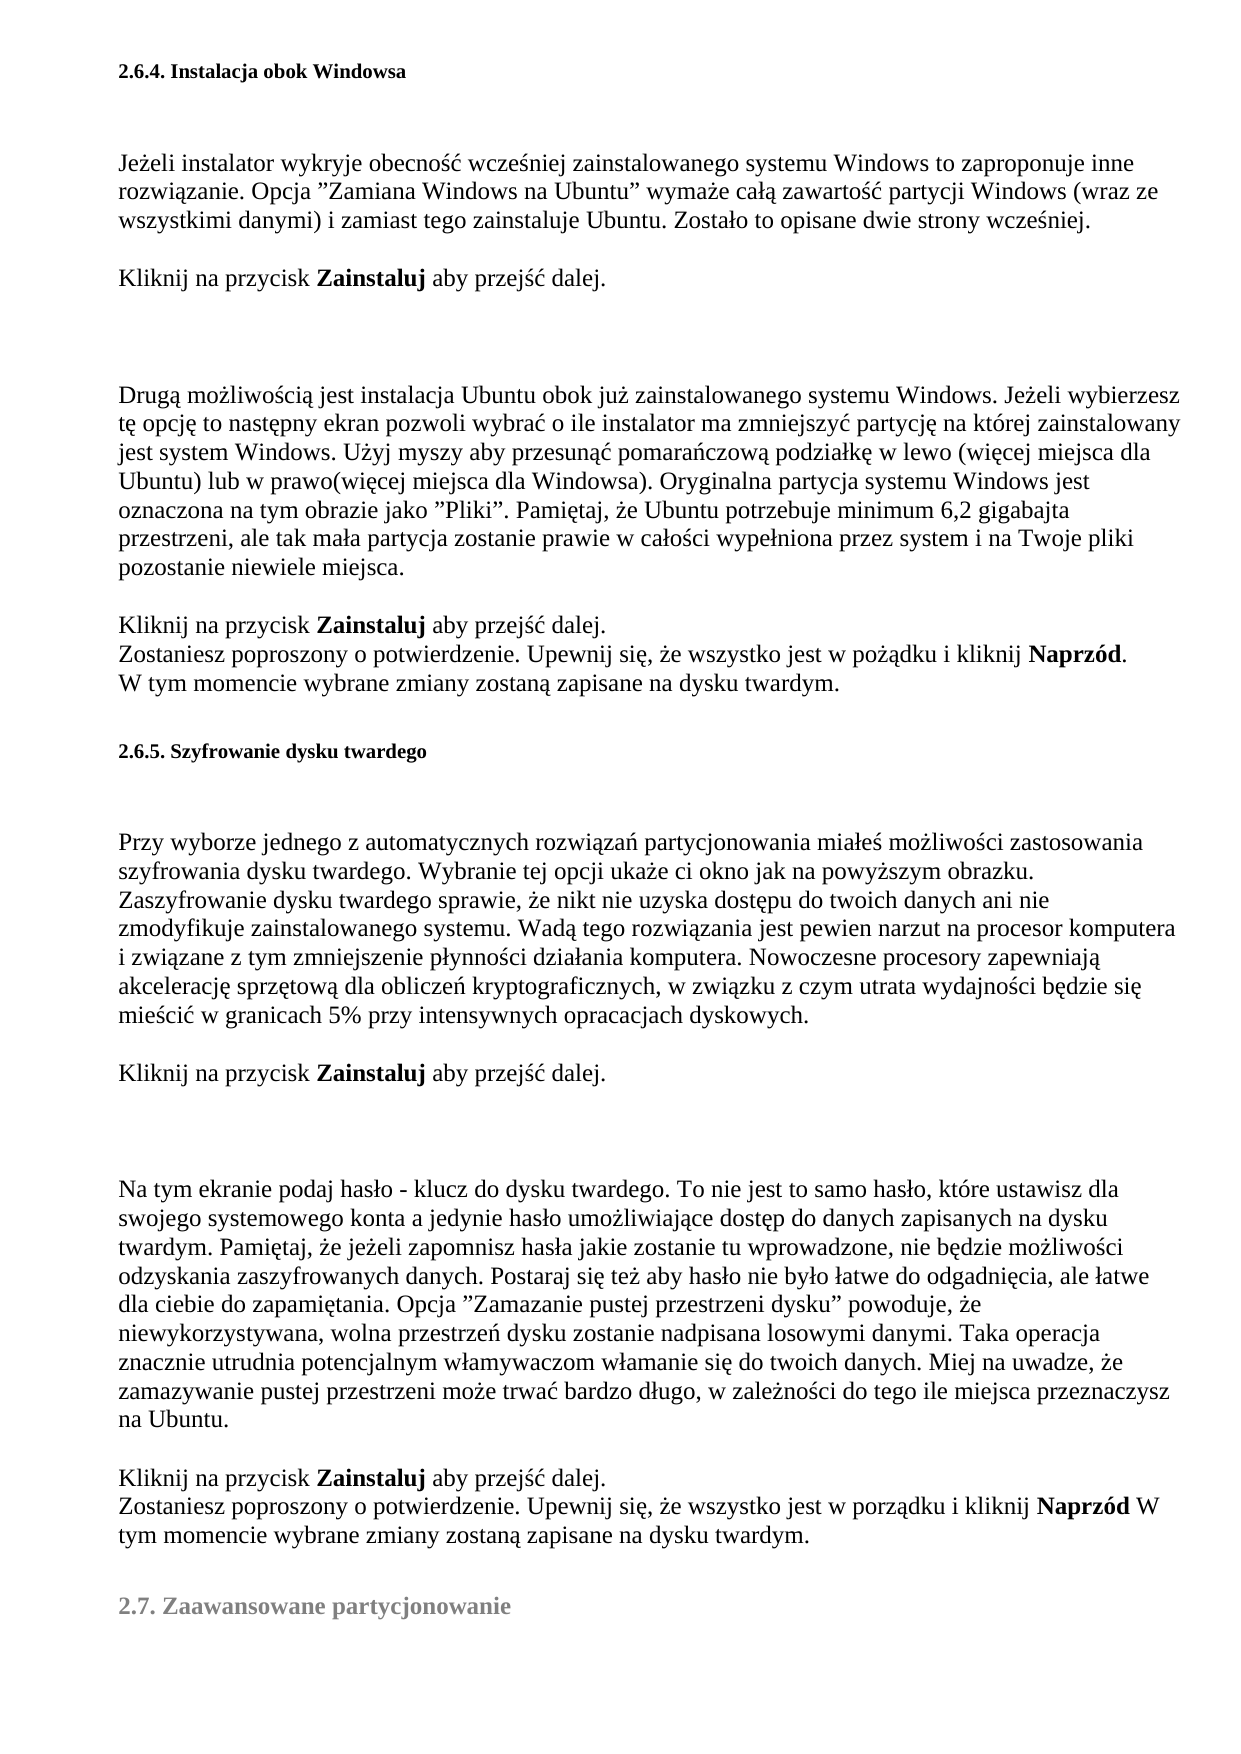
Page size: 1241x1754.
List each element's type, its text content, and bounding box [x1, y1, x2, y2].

subtitle 2.7. Zaawansowane partycjonowanie [118, 1591, 1181, 1620]
text Na tym ekranie podaj hasło - klucz do dysku twardego. To nie jest to samo hasło, które ustawisz dla swojego systemowego konta a jedynie hasło umożliwiające dostęp do danych zapisanych na dysku twardym. Pamiętaj, że jeżeli zapomnisz hasła jakie zostanie tu wprowadzone, nie będzie możliwości odzyskania zaszyfrowanych danych. Postaraj się też aby hasło nie było łatwe do odgadnięcia, ale łatwe dla ciebie do zapamiętania. Opcja ”Zamazanie pustej przestrzeni dysku” powoduje, że niewykorzystywana, wolna przestrzeń dysku zostanie nadpisana losowymi danymi. Taka operacja znacznie utrudnia potencjalnym włamywaczom włamanie się do twoich danych. Miej na uwadze, że zamazywanie pustej przestrzeni może trwać bardzo długo, w zależności do tego ile miejsca przeznaczysz na Ubuntu. [118, 1174, 1181, 1433]
text Jeżeli instalator wykryje obecność wcześniej zainstalowanego systemu Windows to zaproponuje inne rozwiązanie. Opcja ”Zamiana Windows na Ubuntu” wymaże całą zawartość partycji Windows (wraz ze wszystkimi danymi) i zamiast tego zainstaluje Ubuntu. Zostało to opisane dwie strony wcześniej. [118, 148, 1181, 234]
text Kliknij na przycisk Zainstaluj aby przejść dalej. [118, 263, 1181, 292]
text Kliknij na przycisk Zainstaluj aby przejść dalej. Zostaniesz poproszony o potwierdzenie. Upewnij się, że wszystko jest w pożądku i kliknij Naprzód. W tym momencie wybrane zmiany zostaną zapisane na dysku twardym. [118, 611, 1181, 697]
text Kliknij na przycisk Zainstaluj aby przejść dalej. [118, 1058, 1181, 1087]
subtitle 2.6.5. Szyfrowanie dysku twardego [118, 739, 1181, 763]
text Kliknij na przycisk Zainstaluj aby przejść dalej. Zostaniesz poproszony o potwierdzenie. Upewnij się, że wszystko jest w porządku i kliknij Naprzód W tym momencie wybrane zmiany zostaną zapisane na dysku twardym. [118, 1463, 1181, 1549]
subtitle 2.6.4. Instalacja obok Windowsa [118, 59, 1181, 83]
text Drugą możliwością jest instalacja Ubuntu obok już zainstalowanego systemu Windows. Jeżeli wybierzesz tę opcję to następny ekran pozwoli wybrać o ile instalator ma zmniejszyć partycję na której zainstalowany jest system Windows. Użyj myszy aby przesunąć pomarańczową podziałkę w lewo (więcej miejsca dla Ubuntu) lub w prawo(więcej miejsca dla Windowsa). Oryginalna partycja systemu Windows jest oznaczona na tym obrazie jako ”Pliki”. Pamiętaj, że Ubuntu potrzebuje minimum 6,2 gigabajta przestrzeni, ale tak mała partycja zostanie prawie w całości wypełniona przez system i na Twoje pliki pozostanie niewiele miejsca. [118, 380, 1181, 581]
text Przy wyborze jednego z automatycznych rozwiązań partycjonowania miałeś możliwości zastosowania szyfrowania dysku twardego. Wybranie tej opcji ukaże ci okno jak na powyższym obrazku. Zaszyfrowanie dysku twardego sprawie, że nikt nie uzyska dostępu do twoich danych ani nie zmodyfikuje zainstalowanego systemu. Wadą tego rozwiązania jest pewien narzut na procesor komputera i związane z tym zmniejszenie płynności działania komputera. Nowoczesne procesory zapewniają akcelerację sprzętową dla obliczeń kryptograficznych, w związku z czym utrata wydajności będzie się mieścić w granicach 5% przy intensywnych opracacjach dyskowych. [118, 827, 1181, 1028]
